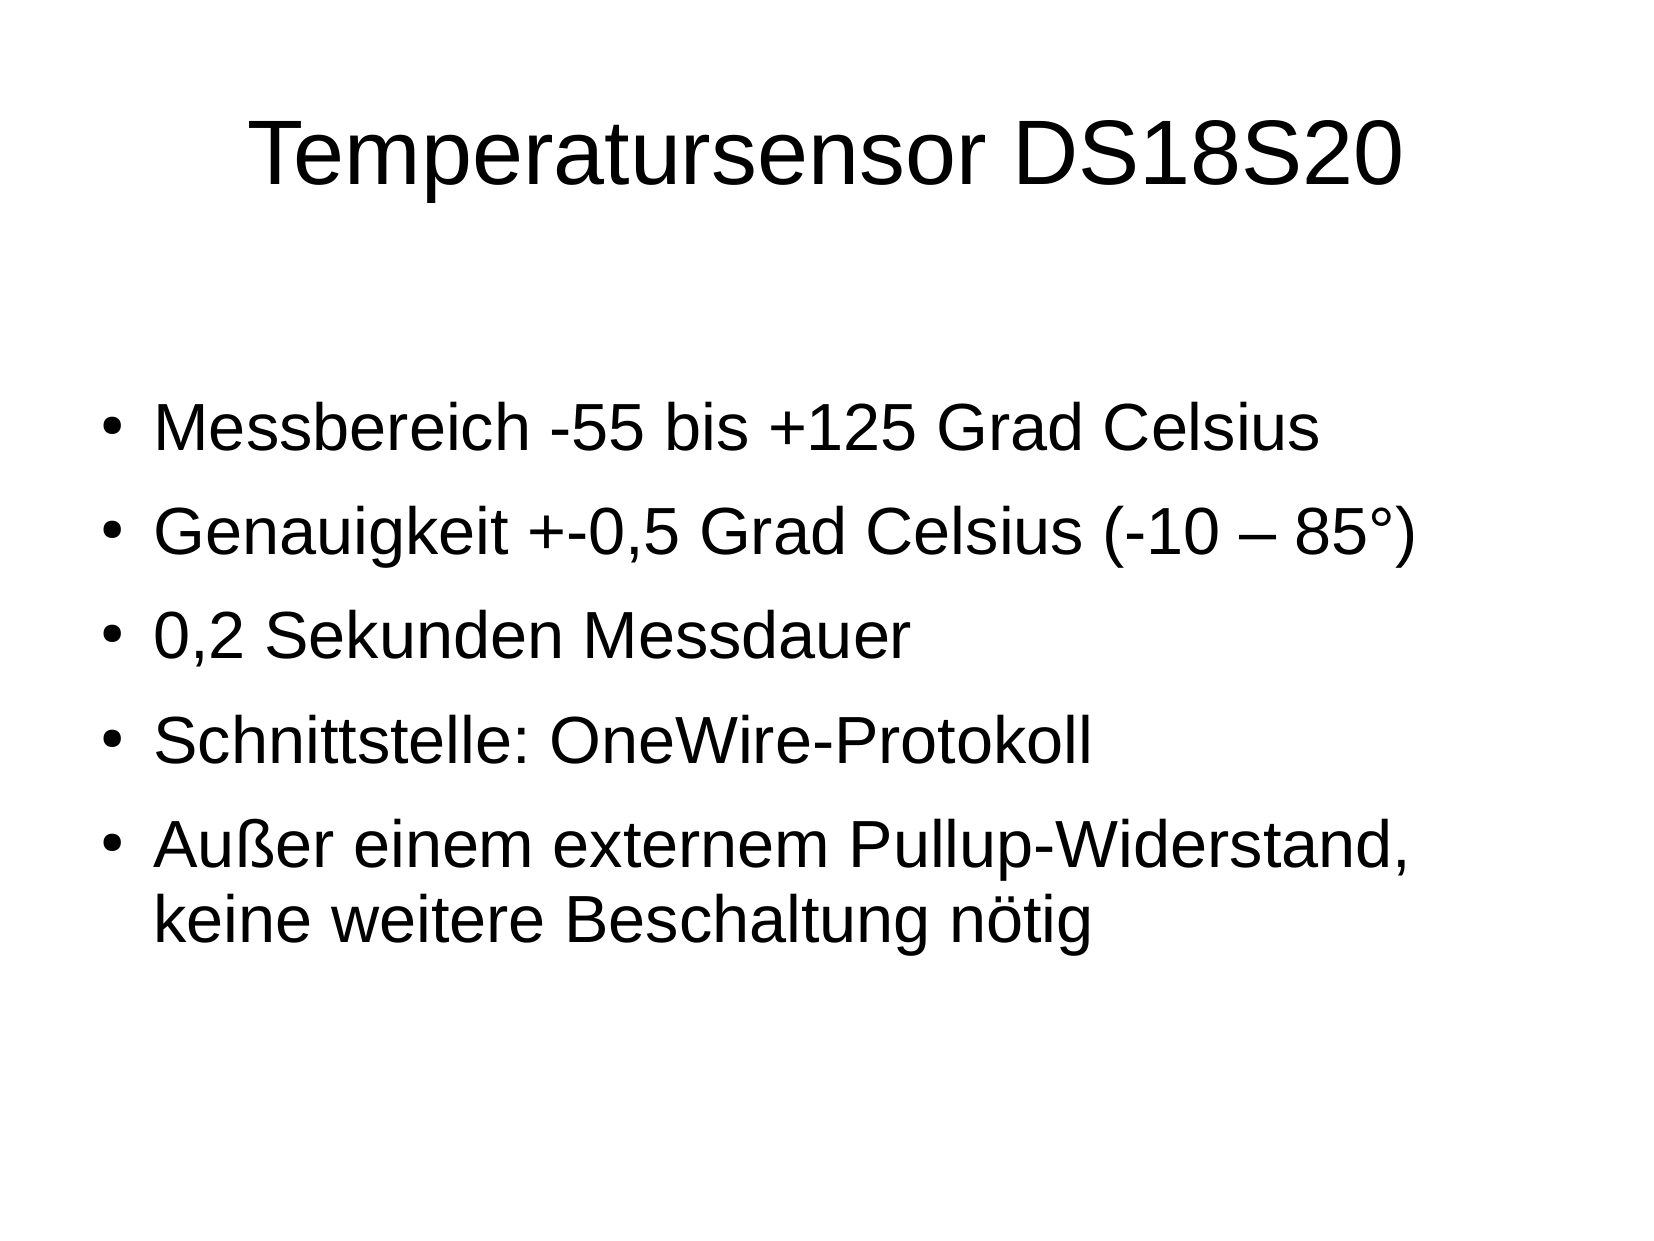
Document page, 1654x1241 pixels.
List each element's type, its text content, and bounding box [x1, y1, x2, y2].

title Temperatursensor DS18S20 [82, 49, 1571, 257]
list Messbereich -55 bis +125 Grad Celsius Genauigkeit +-0,5 Grad Celsius (-10 – 85°) 0,2 Sekunden Messdauer Schnittstelle: OneWire-Protokoll Außer einem externem Pullup-Widerstand, keine weitere Beschaltung nötig [82, 389, 1538, 1010]
